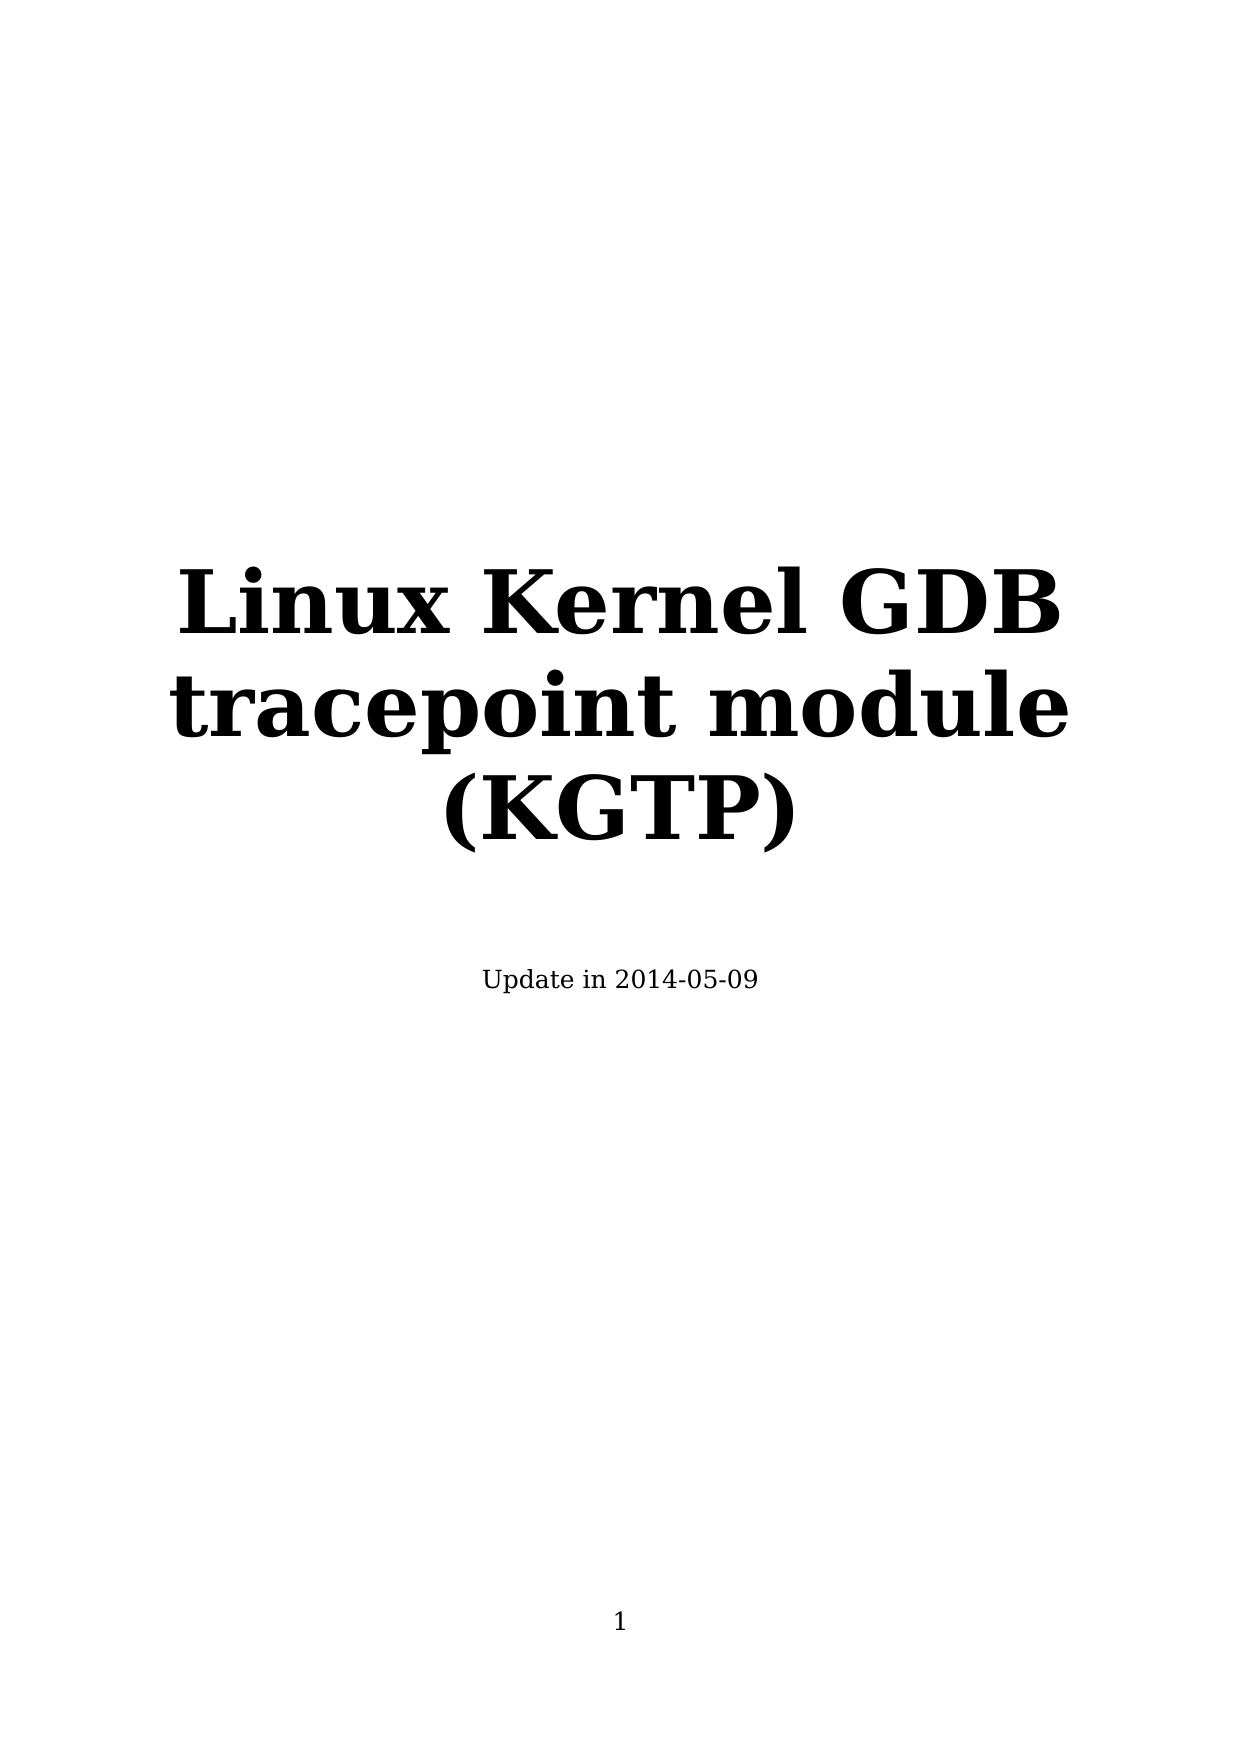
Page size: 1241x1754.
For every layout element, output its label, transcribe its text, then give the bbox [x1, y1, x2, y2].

text Linux Kernel GDB tracepoint module [118, 552, 1122, 757]
text (KGTP) [118, 757, 1122, 860]
text Update in 2014-05-09 [118, 965, 1122, 994]
